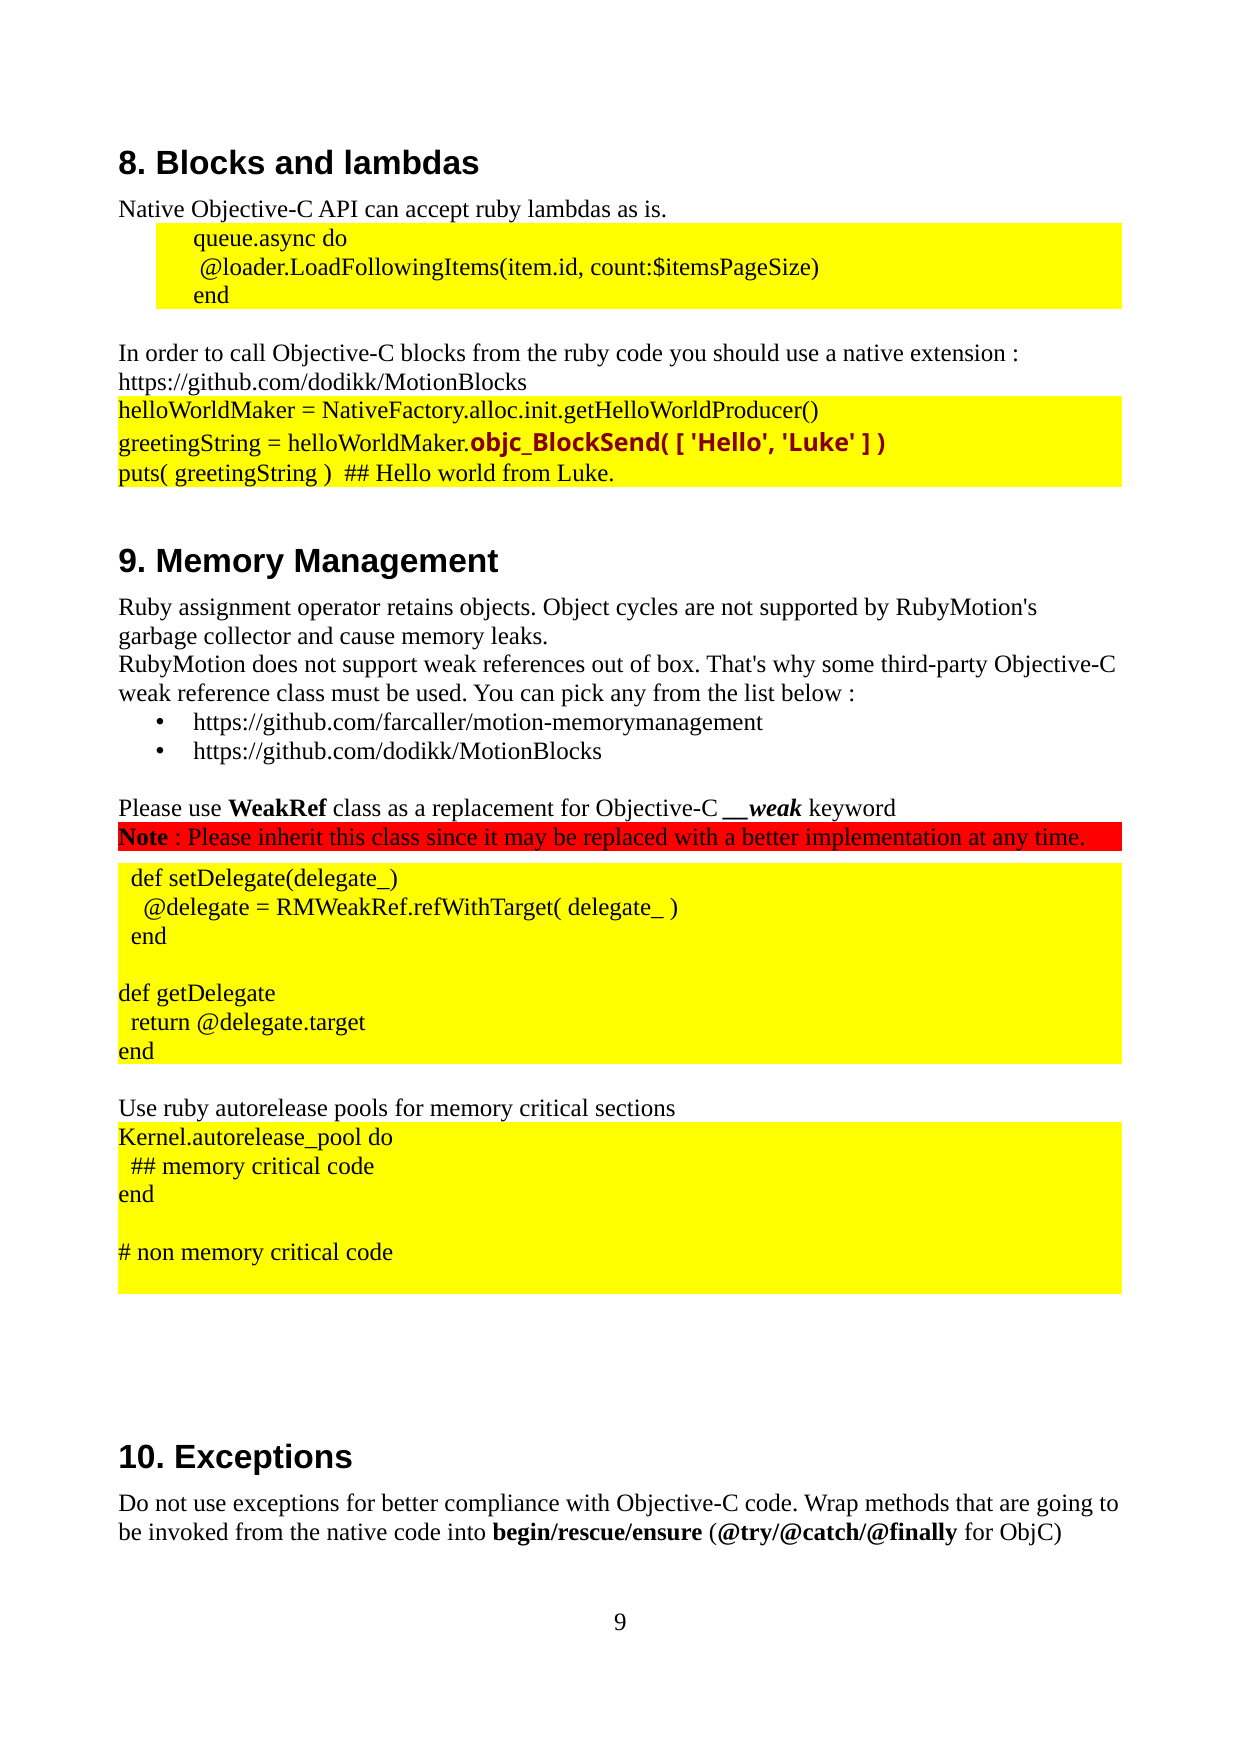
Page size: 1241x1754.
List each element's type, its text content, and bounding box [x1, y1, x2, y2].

text end [118, 1179, 1122, 1208]
subtitle 9. Memory Management [118, 541, 1122, 579]
text end [118, 921, 1122, 949]
subtitle 8. Blocks and lambdas [118, 143, 1122, 182]
text Kernel.autorelease_pool do [118, 1122, 1122, 1151]
text return @delegate.target [118, 1007, 1122, 1036]
text Use ruby autorelease pools for memory critical sections [118, 1093, 1122, 1122]
text helloWorldMaker = NativeFactory.alloc.init.getHelloWorldProducer() [118, 396, 1122, 424]
text Native Objective-C API can accept ruby lambdas as is. [118, 194, 1122, 223]
text Do not use exceptions for better compliance with Objective-C code. Wrap methods that are going to be invoked from the native code into begin/rescue/ensure (@try/@catch/@finally for ObjC) [118, 1488, 1122, 1546]
text # non memory critical code [118, 1237, 1122, 1266]
list https://github.com/farcaller/motion-memorymanagement [156, 707, 1122, 736]
text puts( greetingString ) ## Hello world from Luke. [118, 458, 1122, 487]
text In order to call Objective-C blocks from the ruby code you should use a native extension : [118, 338, 1122, 367]
text https://github.com/dodikk/MotionBlocks [118, 367, 1122, 396]
text def setDelegate(delegate_) [118, 863, 1122, 892]
text def getDelegate [118, 978, 1122, 1007]
list end [156, 281, 1122, 309]
list queue.async do [156, 223, 1122, 252]
text ## memory critical code [118, 1151, 1122, 1179]
subtitle 10. Exceptions [118, 1437, 1122, 1476]
text @delegate = RMWeakRef.refWithTarget( delegate_ ) [118, 892, 1122, 921]
text Ruby assignment operator retains objects. Object cycles are not supported by RubyMotion's garbage collector and cause memory leaks. [118, 592, 1122, 649]
text end [118, 1036, 1122, 1064]
list @loader.LoadFollowingItems(item.id, count:$itemsPageSize) [156, 252, 1122, 281]
text greetingString = helloWorldMaker.objc_BlockSend( [ 'Hello', 'Luke' ] ) [118, 424, 1122, 458]
text RubyMotion does not support weak references out of box. That's why some third-party Objective-C weak reference class must be used. You can pick any from the list below : [118, 649, 1122, 707]
text Please use WeakRef class as a replacement for Objective-C __weak keyword [118, 793, 1122, 822]
list https://github.com/dodikk/MotionBlocks [156, 736, 1122, 764]
text Note : Please inherit this class since it may be replaced with a better implementation at any time. [118, 822, 1122, 851]
